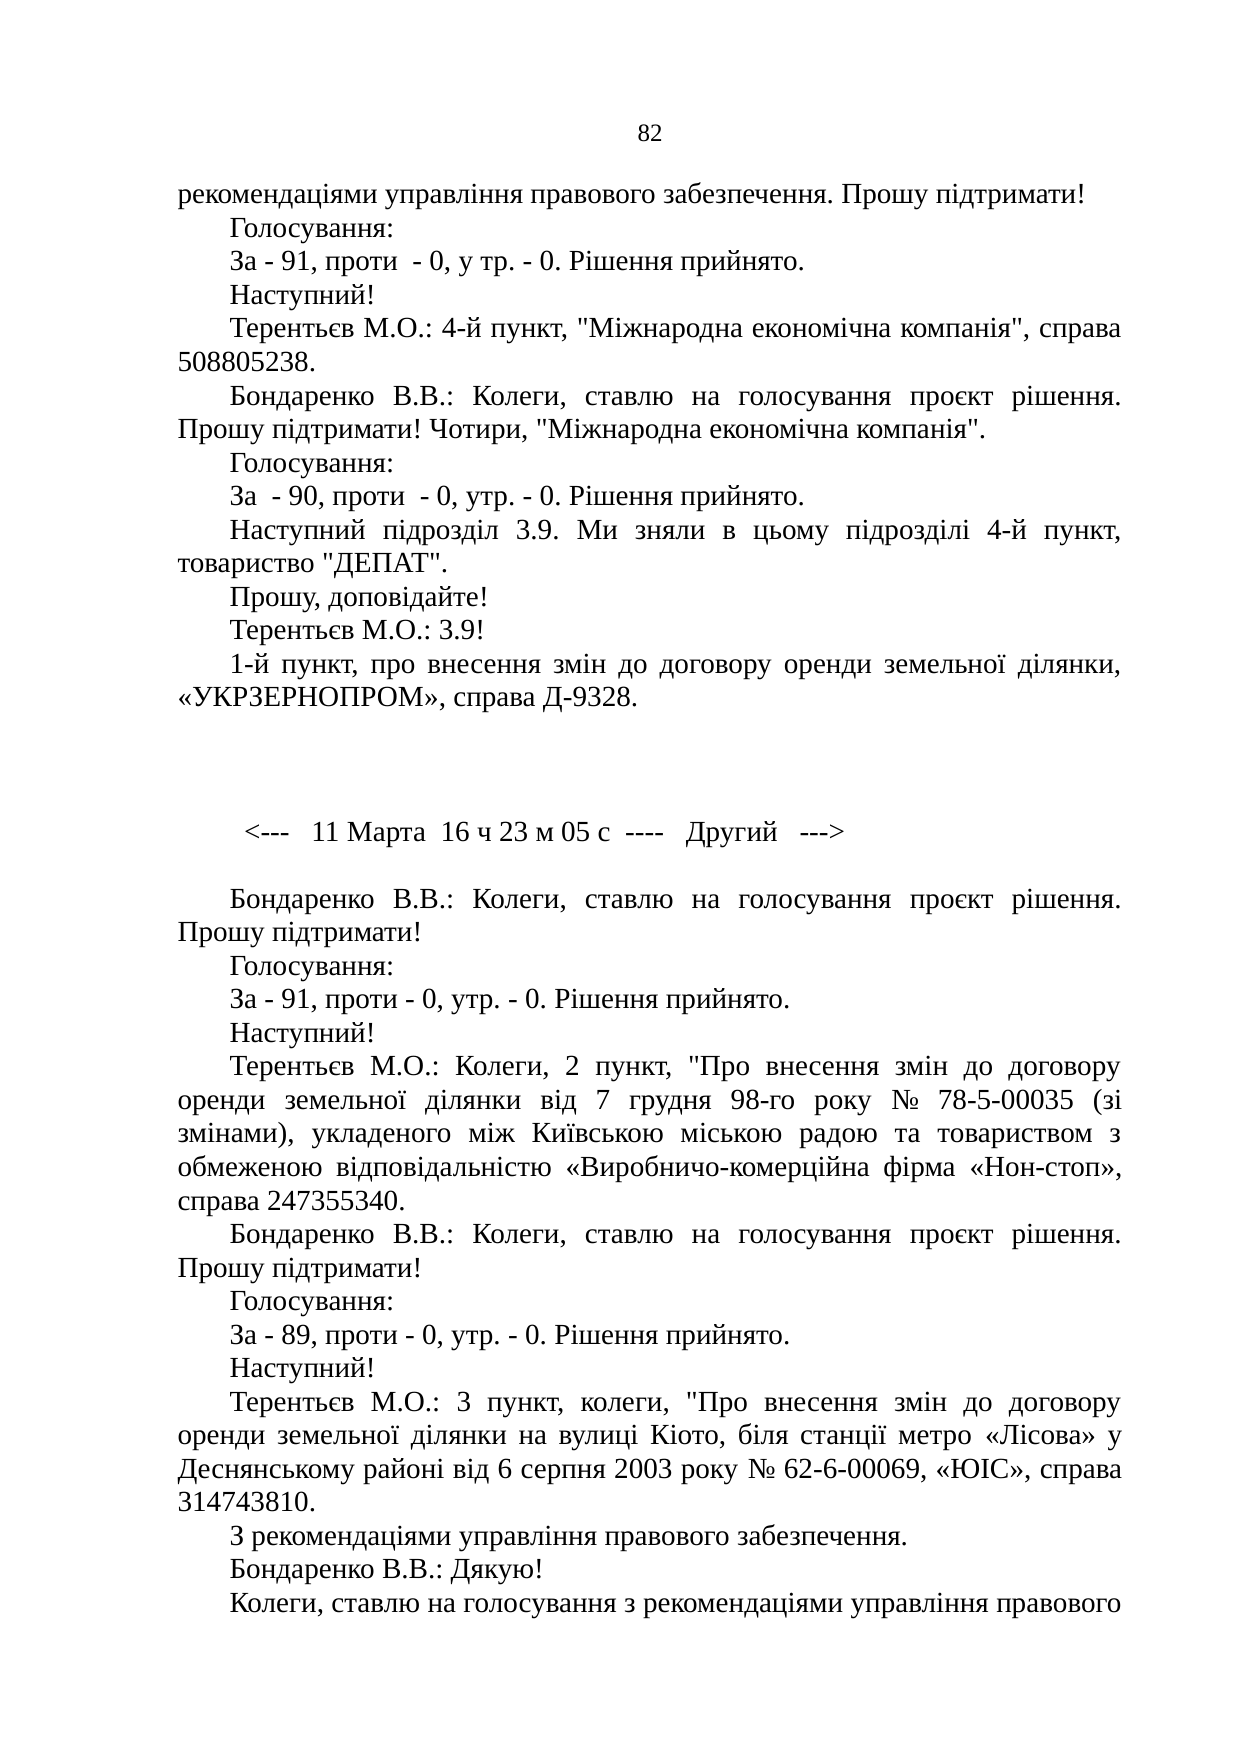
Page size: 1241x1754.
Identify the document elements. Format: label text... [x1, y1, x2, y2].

text рекомендаціями управління правового забезпечення. Прошу підтримати! [177, 176, 1122, 210]
text Прошу, доповідайте! [177, 579, 1122, 612]
text 1-й пункт, про внесення змін до договору оренди земельної ділянки, «УКРЗЕРНОПРОМ», справа Д-9328. [177, 646, 1122, 713]
text Терентьєв М.О.: 3.9! [177, 612, 1122, 646]
text Наступний! [177, 1350, 1122, 1384]
text <--- 11 Марта 16 ч 23 м 05 с ---- Другий ---> [177, 814, 1122, 847]
text Терентьєв М.О.: 4-й пункт, "Міжнародна економічна компанія", справа 508805238. [177, 311, 1122, 378]
text Наступний! [177, 277, 1122, 311]
text Голосування: [177, 210, 1122, 243]
text Колеги, ставлю на голосування з рекомендаціями управління правового [177, 1585, 1122, 1619]
text Наступний! [177, 1015, 1122, 1048]
text Терентьєв М.О.: Колеги, 2 пункт, "Про внесення змін до договору оренди земельної ділянки від 7 грудня 98-го року № 78-5-00035 (зі змінами), укладеного між Київською міською радою та товариством з обмеженою відповідальністю «Виробничо-комерційна фірма «Нон-стоп», справа 247355340. [177, 1048, 1122, 1216]
text За - 90, проти - 0, утр. - 0. Рішення прийнято. [177, 478, 1122, 512]
text Бондаренко В.В.: Колеги, ставлю на голосування проєкт рішення. Прошу підтримати! [177, 881, 1122, 948]
text Бондаренко В.В.: Дякую! [177, 1552, 1122, 1585]
text Голосування: [177, 1283, 1122, 1317]
text Голосування: [177, 948, 1122, 981]
text Бондаренко В.В.: Колеги, ставлю на голосування проєкт рішення. Прошу підтримати! Чотири, "Міжнародна економічна компанія". [177, 378, 1122, 445]
text За - 89, проти - 0, утр. - 0. Рішення прийнято. [177, 1317, 1122, 1350]
text З рекомендаціями управління правового забезпечення. [177, 1518, 1122, 1552]
text Наступний підрозділ 3.9. Ми зняли в цьому підрозділі 4-й пункт, товариство "ДЕПАТ". [177, 512, 1122, 579]
text Голосування: [177, 445, 1122, 478]
text Терентьєв М.О.: 3 пункт, колеги, "Про внесення змін до договору оренди земельної ділянки на вулиці Кіото, біля станції метро «Лісова» у Деснянському районі від 6 серпня 2003 року № 62-6-00069, «ЮІС», справа 314743810. [177, 1384, 1122, 1518]
text Бондаренко В.В.: Колеги, ставлю на голосування проєкт рішення. Прошу підтримати! [177, 1216, 1122, 1283]
text За - 91, проти - 0, утр. - 0. Рішення прийнято. [177, 981, 1122, 1015]
text За - 91, проти - 0, у тр. - 0. Рішення прийнято. [177, 243, 1122, 277]
